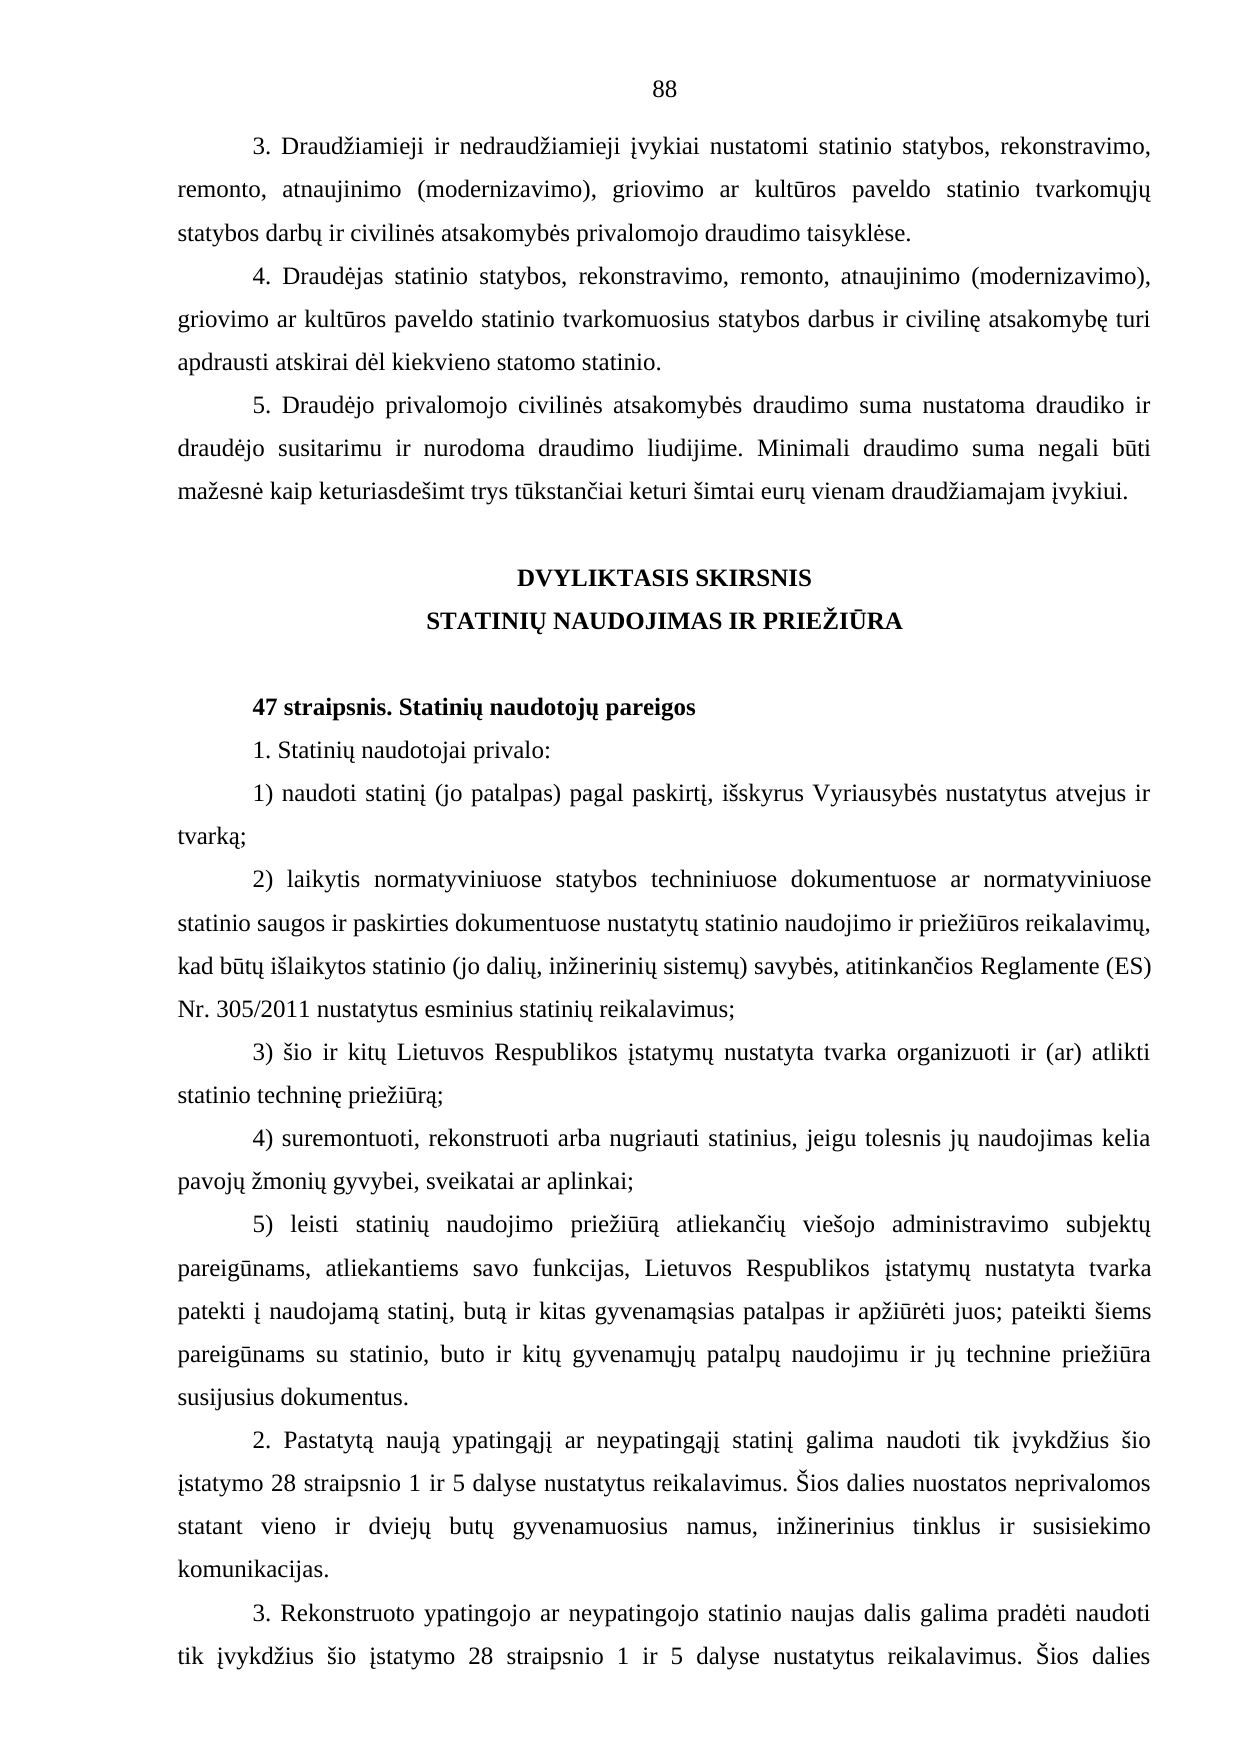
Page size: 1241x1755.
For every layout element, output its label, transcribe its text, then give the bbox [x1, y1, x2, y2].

text 4. Draudėjas statinio statybos, rekonstravimo, remonto, atnaujinimo (modernizavimo), griovimo ar kultūros paveldo statinio tvarkomuosius statybos darbus ir civilinę atsakomybę turi apdrausti atskirai dėl kiekvieno statomo statinio. [177, 261, 1152, 376]
text 1. Statinių naudotojai privalo: [177, 735, 1152, 764]
text 1) naudoti statinį (jo patalpas) pagal paskirtį, išskyrus Vyriausybės nustatytus atvejus ir tvarką; [177, 778, 1152, 850]
text 5. Draudėjo privalomojo civilinės atsakomybės draudimo suma nustatoma draudiko ir draudėjo susitarimu ir nurodoma draudimo liudijime. Minimali draudimo suma negali būti mažesnė kaip keturiasdešimt trys tūkstančiai keturi šimtai eurų vienam draudžiamajam įvykiui. [177, 390, 1152, 505]
text 47 straipsnis. Statinių naudotojų pareigos [177, 692, 1152, 721]
text 5) leisti statinių naudojimo priežiūrą atliekančių viešojo administravimo subjektų pareigūnams, atliekantiems savo funkcijas, Lietuvos Respublikos įstatymų nustatyta tvarka patekti į naudojamą statinį, butą ir kitas gyvenamąsias patalpas ir apžiūrėti juos; pateikti šiems pareigūnams su statinio, buto ir kitų gyvenamųjų patalpų naudojimu ir jų technine priežiūra susijusius dokumentus. [177, 1209, 1152, 1411]
text 2) laikytis normatyviniuose statybos techniniuose dokumentuose ar normatyviniuose statinio saugos ir paskirties dokumentuose nustatytų statinio naudojimo ir priežiūros reikalavimų, kad būtų išlaikytos statinio (jo dalių, inžinerinių sistemų) savybės, atitinkančios Reglamente (ES) Nr. 305/2011 nustatytus esminius statinių reikalavimus; [177, 864, 1152, 1023]
text 3) šio ir kitų Lietuvos Respublikos įstatymų nustatyta tvarka organizuoti ir (ar) atlikti statinio techninę priežiūrą; [177, 1037, 1152, 1109]
text 4) suremontuoti, rekonstruoti arba nugriauti statinius, jeigu tolesnis jų naudojimas kelia pavojų žmonių gyvybei, sveikatai ar aplinkai; [177, 1123, 1152, 1195]
text DVYLIKTASIS SKIRSNIS [177, 563, 1152, 591]
text 3. Rekonstruoto ypatingojo ar neypatingojo statinio naujas dalis galima pradėti naudoti tik įvykdžius šio įstatymo 28 straipsnio 1 ir 5 dalyse nustatytus reikalavimus. Šios dalies [177, 1598, 1152, 1669]
text 3. Draudžiamieji ir nedraudžiamieji įvykiai nustatomi statinio statybos, rekonstravimo, remonto, atnaujinimo (modernizavimo), griovimo ar kultūros paveldo statinio tvarkomųjų statybos darbų ir civilinės atsakomybės privalomojo draudimo taisyklėse. [177, 131, 1152, 246]
text 2. Pastatytą naują ypatingąjį ar neypatingąjį statinį galima naudoti tik įvykdžius šio įstatymo 28 straipsnio 1 ir 5 dalyse nustatytus reikalavimus. Šios dalies nuostatos neprivalomos statant vieno ir dviejų butų gyvenamuosius namus, inžinerinius tinklus ir susisiekimo komunikacijas. [177, 1425, 1152, 1583]
text STATINIŲ NAUDOJIMAS IR PRIEŽIŪRA [177, 606, 1152, 634]
